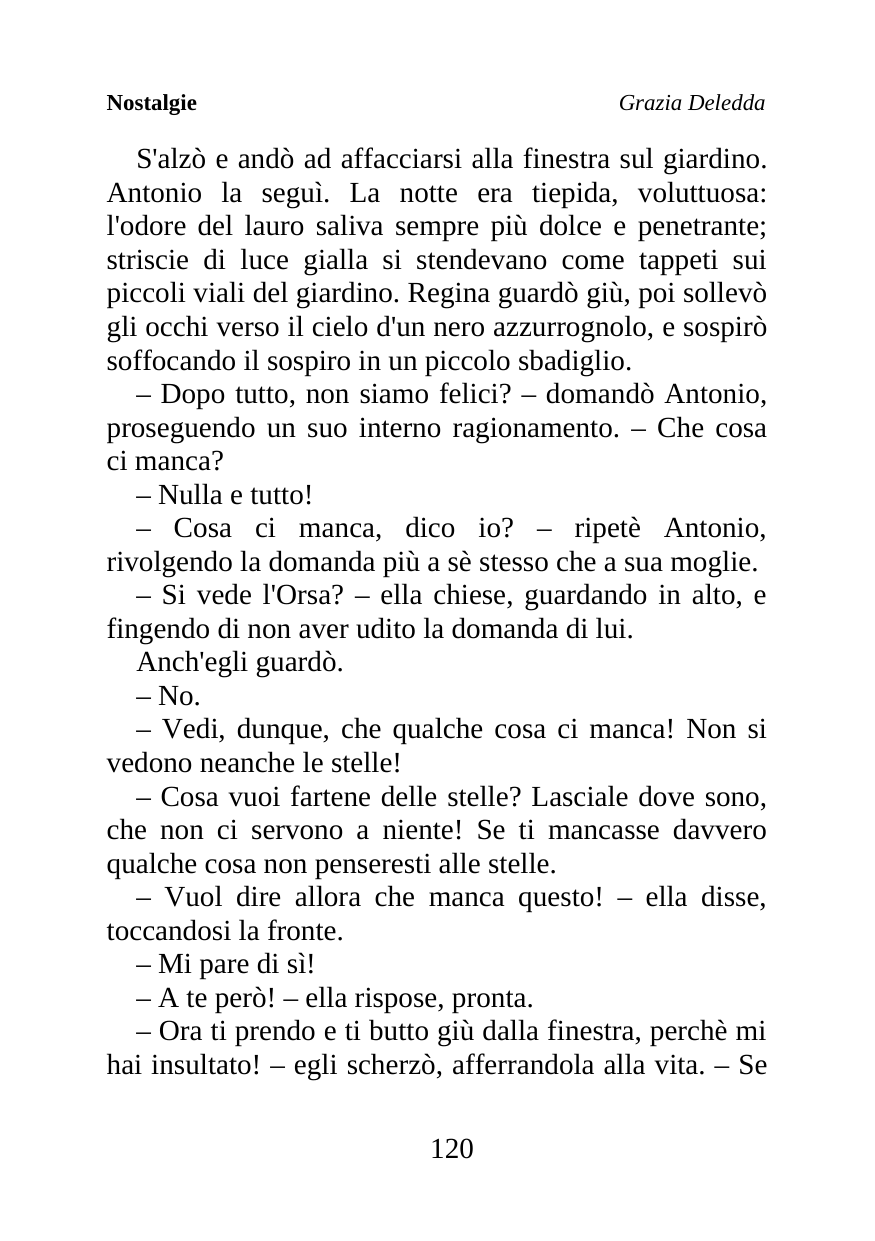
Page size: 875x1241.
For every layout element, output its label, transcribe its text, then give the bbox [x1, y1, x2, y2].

text – Dopo tutto, non siamo felici? – domandò Antonio, proseguendo un suo interno ragionamento. – Che cosa ci manca? [106, 376, 768, 477]
text – Vedi, dunque, che qualche cosa ci manca! Non si vedono neanche le stelle! [106, 712, 768, 779]
text – Vuol dire allora che manca questo! – ella disse, toccandosi la fronte. [106, 879, 768, 946]
text – Ora ti prendo e ti butto giù dalla finestra, perchè mi hai insultato! – egli scherzò, afferrandola alla vita. – Se [106, 1013, 768, 1081]
text – Cosa vuoi fartene delle stelle? Lasciale dove sono, che non ci servono a niente! Se ti mancasse davvero qualche cosa non penseresti alle stelle. [106, 779, 768, 879]
text – No. [106, 678, 768, 712]
text – A te però! – ella rispose, pronta. [106, 980, 768, 1013]
text – Cosa ci manca, dico io? – ripetè Antonio, rivolgendo la domanda più a sè stesso che a sua moglie. [106, 510, 768, 577]
text – Si vede l'Orsa? – ella chiese, guardando in alto, e fingendo di non aver udito la domanda di lui. [106, 577, 768, 644]
text – Nulla e tutto! [106, 477, 768, 510]
text – Mi pare di sì! [106, 946, 768, 980]
text S'alzò e andò ad affacciarsi alla finestra sul giardino. Antonio la seguì. La notte era tiepida, voluttuosa: l'odore del lauro saliva sempre più dolce e penetrante; striscie di luce gialla si stendevano come tappeti sui piccoli viali del giardino. Regina guardò giù, poi sollevò gli occhi verso il cielo d'un nero azzurrognolo, e sospirò soffocando il sospiro in un piccolo sbadiglio. [106, 141, 768, 376]
text Anch'egli guardò. [106, 644, 768, 678]
